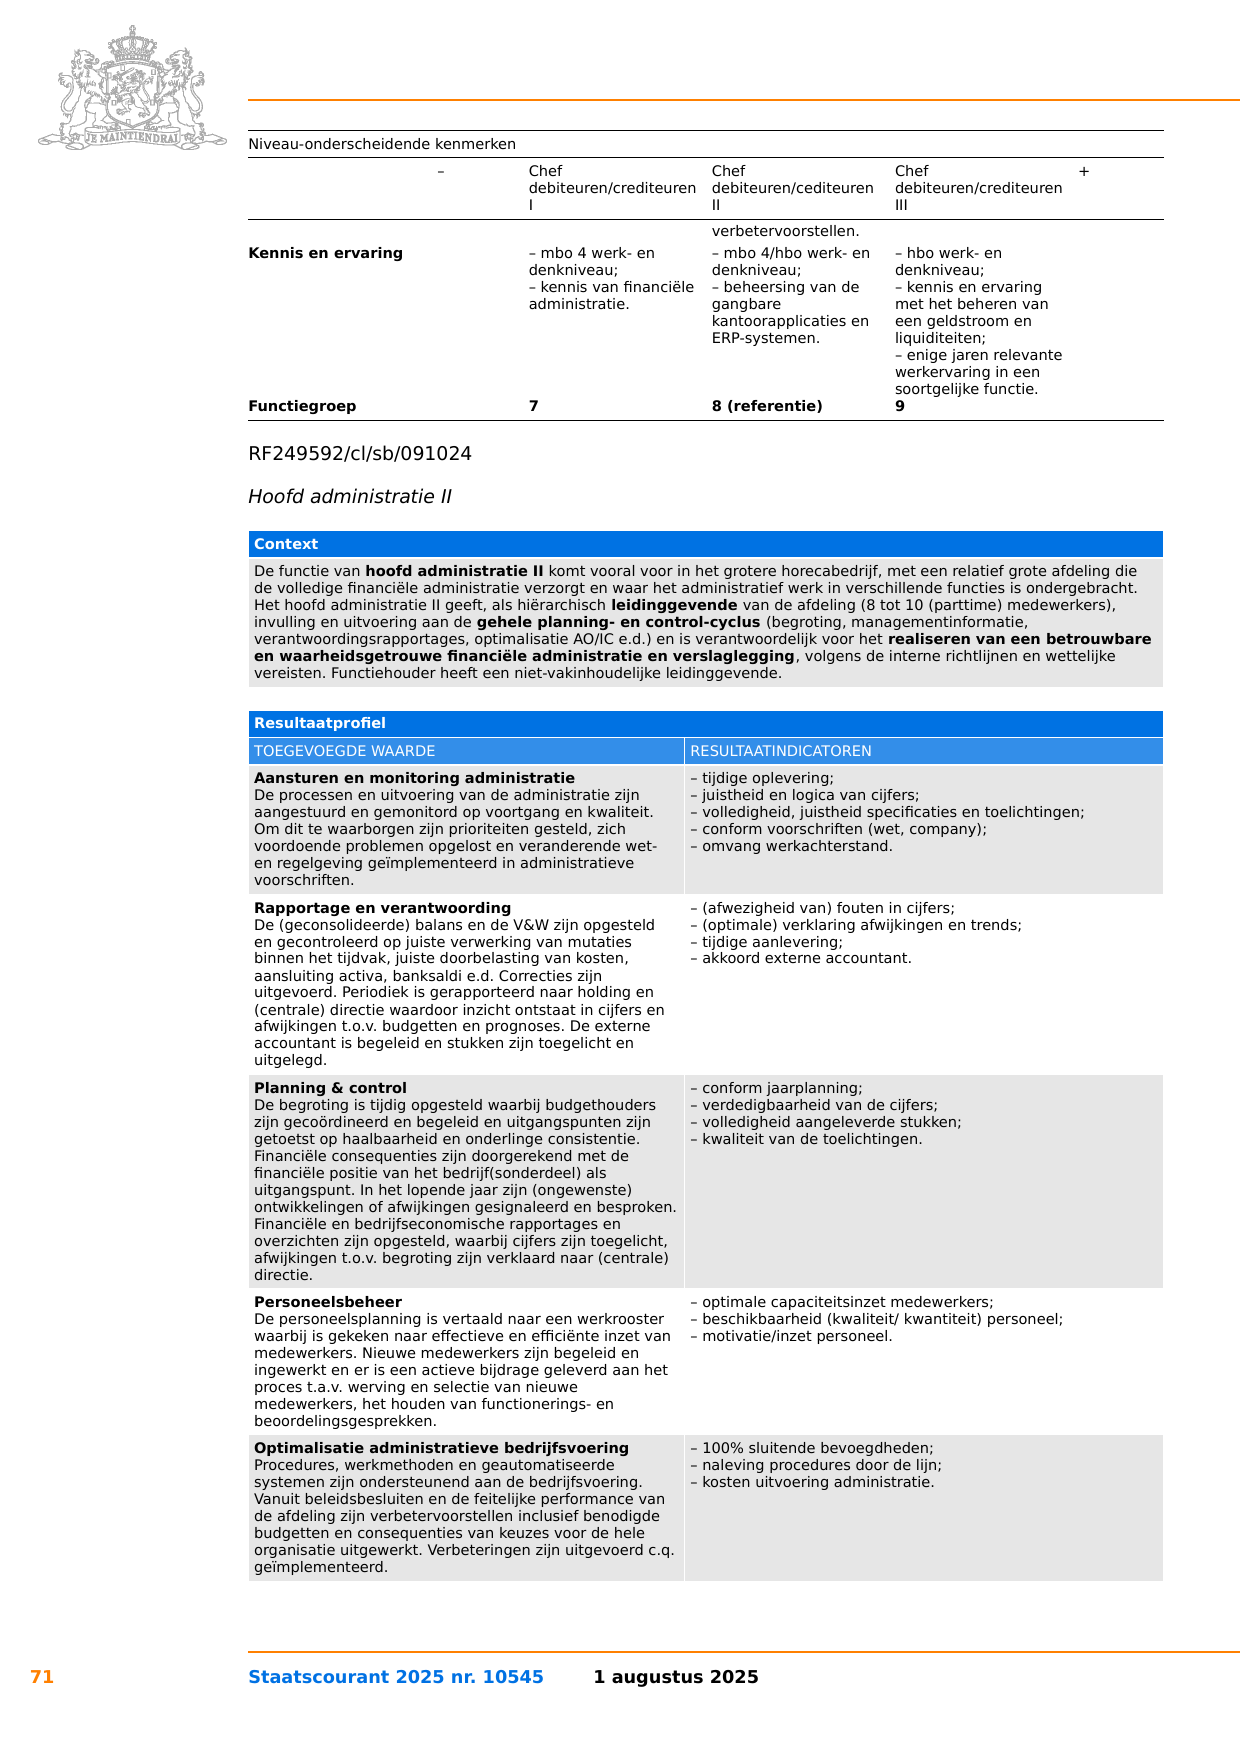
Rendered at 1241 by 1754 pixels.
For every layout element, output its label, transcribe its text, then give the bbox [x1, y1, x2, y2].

table_cell [248, 158, 431, 219]
table_cell – tijdige oplevering; – juistheid en logica van cijfers; – volledigheid, juistheid specificaties en toelichtingen; – conform voorschriften (wet, company); – omvang werkachterstand. [685, 766, 1163, 894]
subtitle Hoofd administratie II [248, 486, 1163, 508]
table_cell [248, 220, 431, 240]
table_cell [1072, 398, 1163, 419]
table_cell Chef debiteuren/crediteuren III [889, 158, 1072, 219]
table_cell RESULTAATINDICATOREN [685, 738, 1163, 764]
table_cell Chef debiteuren/crediteuren I [523, 158, 706, 219]
table_cell – [431, 158, 523, 219]
table_cell verbetervoorstellen. [706, 220, 889, 240]
table_cell [431, 220, 523, 398]
table_cell [1072, 220, 1163, 398]
table_cell Personeelsbeheer De personeelsplanning is vertaald naar een werkrooster waarbij is gekeken naar effectieve en efficiënte inzet van medewerkers. Nieuwe medewerkers zijn begeleid en ingewerkt en er is een actieve bijdrage geleverd aan het proces t.a.v. werving en selectie van nieuwe medewerkers, het houden van functionerings- en beoordelingsgesprekken. [249, 1289, 684, 1434]
table_cell 9 [889, 398, 1072, 419]
table_cell Planning & control De begroting is tijdig opgesteld waarbij budgethouders zijn gecoördineerd en begeleid en uitgangspunten zijn getoetst op haalbaarheid en onderlinge consistentie. Financiële consequenties zijn doorgerekend met de financiële positie van het bedrijf(sonderdeel) als uitgangspunt. In het lopende jaar zijn (ongewenste) ontwikkelingen of afwijkingen gesignaleerd en besproken. Financiële en bedrijfseconomische rapportages en overzichten zijn opgesteld, waarbij cijfers zijn toegelicht, afwijkingen t.o.v. begroting zijn verklaard naar (centrale) directie. [249, 1075, 684, 1288]
table_cell Chef debiteuren/cediteuren II [706, 158, 889, 219]
table_cell De functie van hoofd administratie II komt vooral voor in het grotere horecabedrijf, met een relatief grote afdeling die de volledige financiële administratie verzorgt en waar het administratief werk in verschillende functies is ondergebracht. Het hoofd administratie II geeft, als hiërarchisch leidinggevende van de afdeling (8 tot 10 (parttime) medewerkers), invulling en uitvoering aan de gehele planning- en control-cyclus (begroting, managementinformatie, verantwoordingsrapportages, optimalisatie AO/IC e.d.) en is verantwoordelijk voor het realiseren van een betrouwbare en waarheidsgetrouwe financiële administratie en verslaglegging, volgens de interne richtlijnen en wettelijke vereisten. Functiehouder heeft een niet-vakinhoudelijke leidinggevende. [249, 559, 1163, 687]
table_cell TOEGEVOEGDE WAARDE [249, 738, 684, 764]
table_cell + [1072, 158, 1163, 219]
table_header Resultaatprofiel [249, 711, 1163, 737]
table_cell [523, 220, 706, 240]
table_cell Functiegroep [248, 398, 431, 419]
table_cell [431, 398, 523, 419]
table_cell 8 (referentie) [706, 398, 889, 419]
picture [38, 25, 227, 150]
table_cell Kennis en ervaring [248, 240, 431, 398]
table_header Niveau-onderscheidende kenmerken [248, 131, 1163, 157]
table_cell Aansturen en monitoring administratie De processen en uitvoering van de administratie zijn aangestuurd en gemonitord op voortgang en kwaliteit. Om dit te waarborgen zijn prioriteiten gesteld, zich voordoende problemen opgelost en veranderende wet- en regelgeving geïmplementeerd in administratieve voorschriften. [249, 766, 684, 894]
table_cell – conform jaarplanning; – verdedigbaarheid van de cijfers; – volledigheid aangeleverde stukken; – kwaliteit van de toelichtingen. [685, 1075, 1163, 1288]
table_cell [889, 220, 1072, 240]
table_cell – 100% sluitende bevoegdheden; – naleving procedures door de lijn; – kosten uitvoering administratie. [685, 1435, 1163, 1581]
table_cell – (afwezigheid van) fouten in cijfers; – (optimale) verklaring afwijkingen en trends; – tijdige aanlevering; – akkoord externe accountant. [685, 895, 1163, 1074]
table_cell – optimale capaciteitsinzet medewerkers; – beschikbaarheid (kwaliteit/ kwantiteit) personeel; – motivatie/inzet personeel. [685, 1289, 1163, 1434]
table_cell Rapportage en verantwoording De (geconsolideerde) balans en de V&W zijn opgesteld en gecontroleerd op juiste verwerking van mutaties binnen het tijdvak, juiste doorbelasting van kosten, aansluiting activa, banksaldi e.d. Correcties zijn uitgevoerd. Periodiek is gerapporteerd naar holding en (centrale) directie waardoor inzicht ontstaat in cijfers en afwijkingen t.o.v. budgetten en prognoses. De externe accountant is begeleid en stukken zijn toegelicht en uitgelegd. [249, 895, 684, 1074]
text RF249592/cl/sb/091024 [248, 442, 1163, 464]
table_cell – mbo 4 werk- en denkniveau; – kennis van financiële administratie. [523, 240, 706, 398]
table_header Context [249, 531, 1163, 557]
table_cell – hbo werk- en denkniveau; – kennis en ervaring met het beheren van een geldstroom en liquiditeiten; – enige jaren relevante werkervaring in een soortgelijke functie. [889, 240, 1072, 398]
table_cell – mbo 4/hbo werk- en denkniveau; – beheersing van de gangbare kantoorapplicaties en ERP-systemen. [706, 240, 889, 398]
table_cell Optimalisatie administratieve bedrijfsvoering Procedures, werkmethoden en geautomatiseerde systemen zijn ondersteunend aan de bedrijfsvoering. Vanuit beleidsbesluiten en de feitelijke performance van de afdeling zijn verbetervoorstellen inclusief benodigde budgetten en consequenties van keuzes voor de hele organisatie uitgewerkt. Verbeteringen zijn uitgevoerd c.q. geïmplementeerd. [249, 1435, 684, 1581]
table_cell 7 [523, 398, 706, 419]
